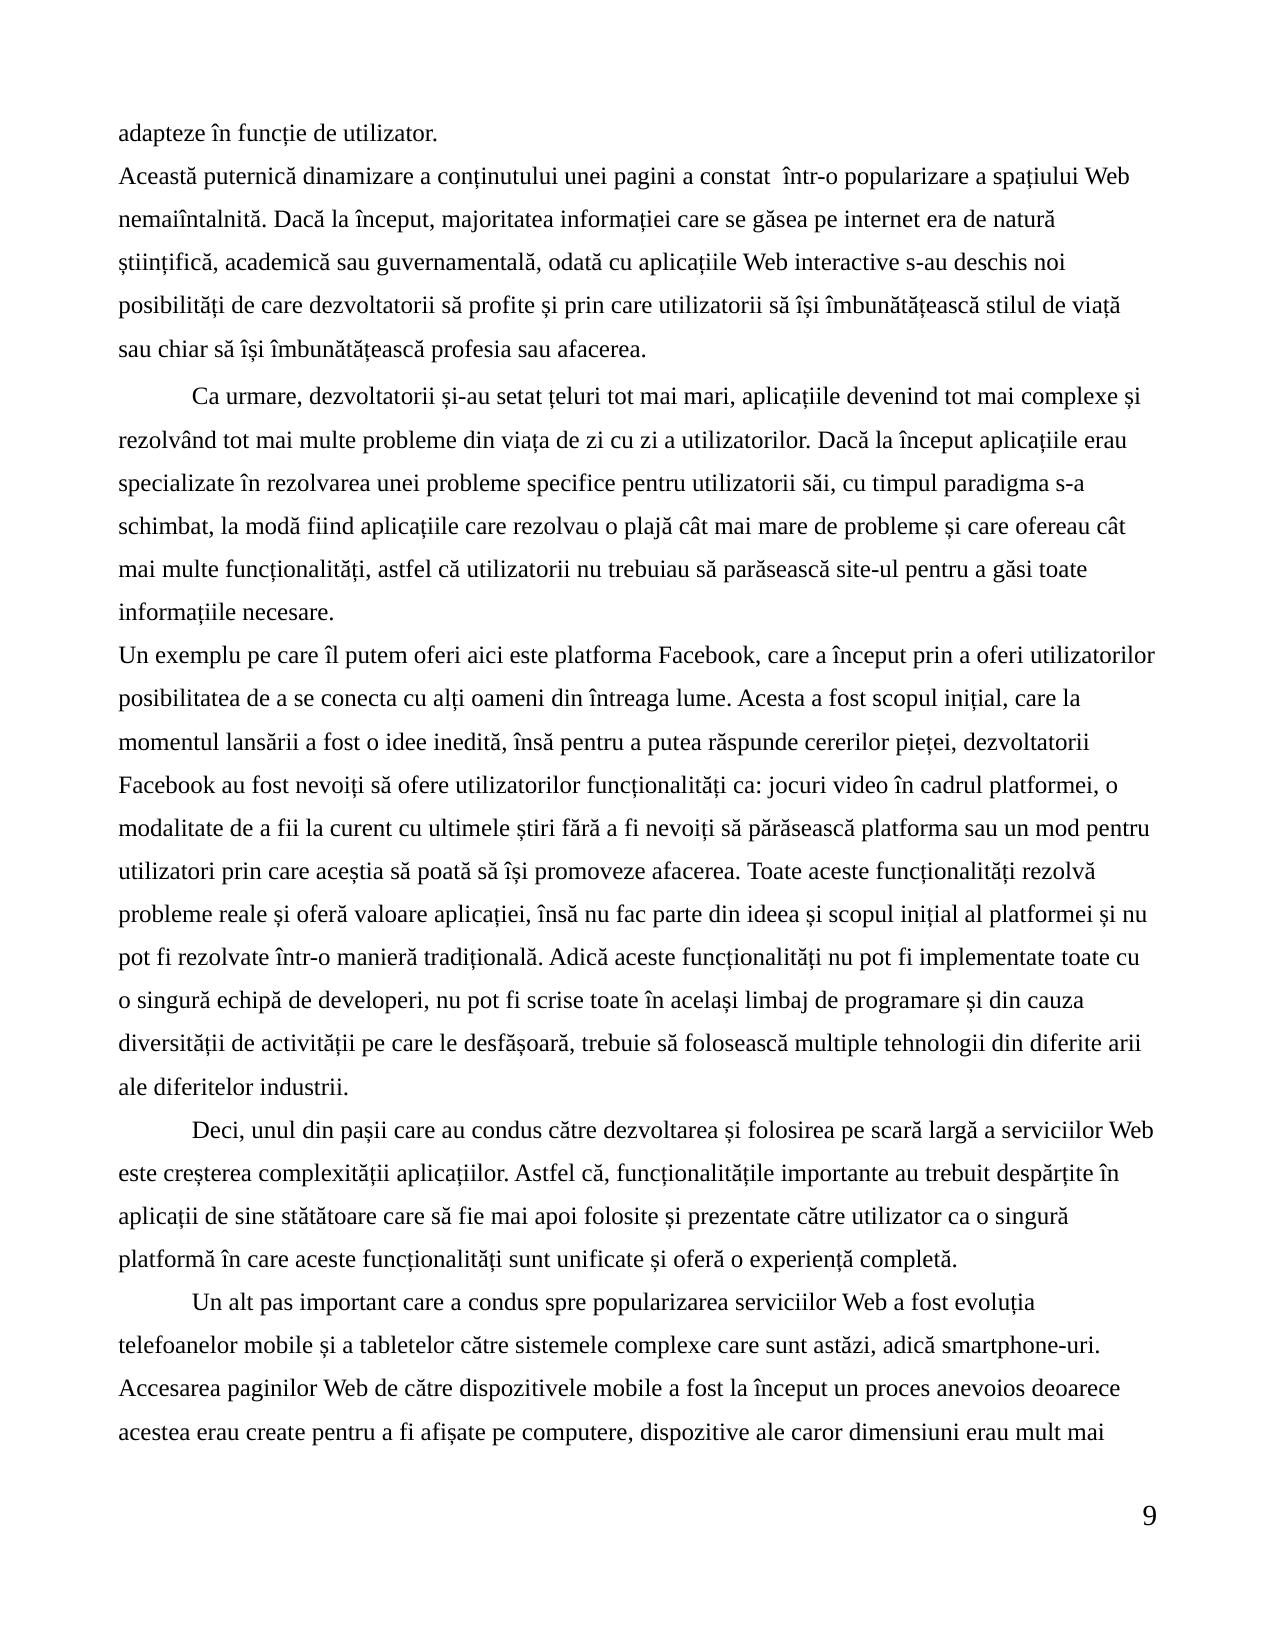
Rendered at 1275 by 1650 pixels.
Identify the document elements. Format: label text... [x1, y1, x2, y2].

text Ca urmare, dezvoltatorii și-au setat țeluri tot mai mari, aplicațiile devenind tot mai complexe și rezolvând tot mai multe probleme din viața de zi cu zi a utilizatorilor. Dacă la început aplicațiile erau specializate în rezolvarea unei probleme specifice pentru utilizatorii săi, cu timpul paradigma s-a schimbat, la modă fiind aplicațiile care rezolvau o plajă cât mai mare de probleme și care ofereau cât mai multe funcționalități, astfel că utilizatorii nu trebuiau să parăsească site-ul pentru a găsi toate informațiile necesare. [118, 377, 1157, 626]
text adapteze în funcție de utilizator. [118, 118, 1157, 147]
text Un alt pas important care a condus spre popularizarea serviciilor Web a fost evoluția telefoanelor mobile și a tabletelor către sistemele complexe care sunt astăzi, adică smartphone-uri. Accesarea paginilor Web de către dispozitivele mobile a fost la început un proces anevoios deoarece acestea erau create pentru a fi afișate pe computere, dispozitive ale caror dimensiuni erau mult mai [118, 1287, 1157, 1445]
text Un exemplu pe care îl putem oferi aici este platforma Facebook, care a început prin a oferi utilizatorilor posibilitatea de a se conecta cu alți oameni din întreaga lume. Acesta a fost scopul inițial, care la momentul lansării a fost o idee inedită, însă pentru a putea răspunde cererilor pieței, dezvoltatorii Facebook au fost nevoiți să ofere utilizatorilor funcționalități ca: jocuri video în cadrul platformei, o modalitate de a fii la curent cu ultimele știri fără a fi nevoiți să părăsească platforma sau un mod pentru utilizatori prin care aceștia să poată să își promoveze afacerea. Toate aceste funcționalități rezolvă probleme reale și oferă valoare aplicației, însă nu fac parte din ideea și scopul inițial al platformei și nu pot fi rezolvate într-o manieră tradițională. Adică aceste funcționalități nu pot fi implementate toate cu o singură echipă de developeri, nu pot fi scrise toate în același limbaj de programare și din cauza diversității de activității pe care le desfășoară, trebuie să folosească multiple tehnologii din diferite arii ale diferitelor industrii. [118, 640, 1157, 1100]
text Deci, unul din pașii care au condus către dezvoltarea și folosirea pe scară largă a serviciilor Web este creșterea complexității aplicațiilor. Astfel că, funcționalitățile importante au trebuit despărțite în aplicații de sine stătătoare care să fie mai apoi folosite și prezentate către utilizator ca o singură platformă în care aceste funcționalități sunt unificate și oferă o experiență completă. [118, 1115, 1157, 1273]
text Această puternică dinamizare a conținutului unei pagini a constat într-o popularizare a spațiului Web nemaiîntalnită. Dacă la început, majoritatea informației care se găsea pe internet era de natură științifică, academică sau guvernamentală, odată cu aplicațiile Web interactive s-au deschis noi posibilități de care dezvoltatorii să profite și prin care utilizatorii să își îmbunătățească stilul de viață sau chiar să își îmbunătățească profesia sau afacerea. [118, 161, 1157, 362]
